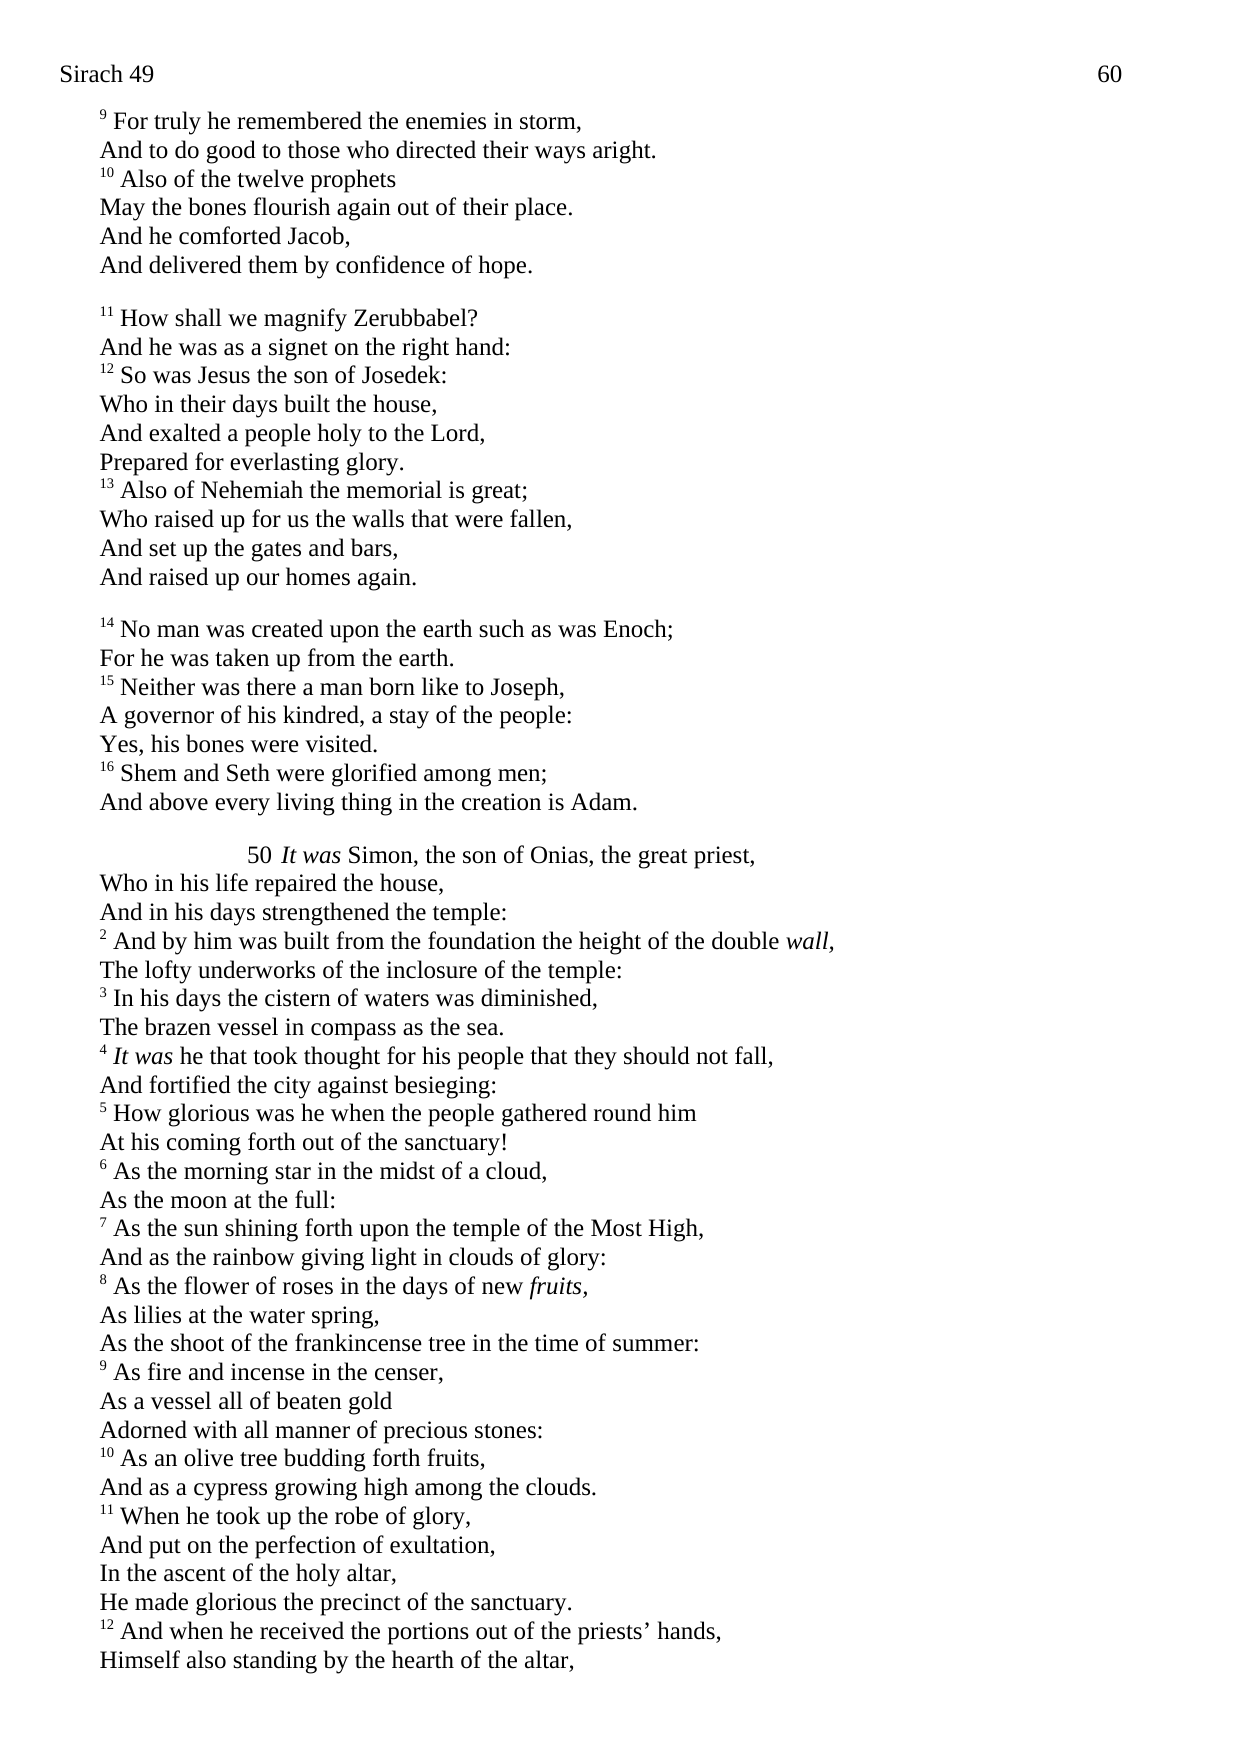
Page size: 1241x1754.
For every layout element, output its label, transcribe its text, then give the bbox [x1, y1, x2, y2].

text Prepared for everlasting glory. [99, 447, 1122, 475]
text 11 When he took up the robe of glory, [99, 1501, 1122, 1530]
text As the moon at the full: [99, 1185, 1122, 1213]
text And to do good to those who directed their ways aright. [99, 135, 1122, 164]
text 13 Also of Nehemiah the memorial is great; [99, 475, 1122, 504]
text Himself also standing by the hearth of the altar, [99, 1645, 1122, 1673]
text 12 So was Jesus the son of Josedek: [99, 360, 1122, 389]
text 7 As the sun shining forth upon the temple of the Most High, [99, 1213, 1122, 1242]
text In the ascent of the holy altar, [99, 1558, 1122, 1587]
text 9 For truly he remembered the enemies in storm, [99, 106, 1122, 135]
text 12 And when he received the portions out of the priests’ hands, [99, 1616, 1122, 1645]
text And he was as a signet on the right hand: [99, 332, 1122, 360]
text At his coming forth out of the sanctuary! [99, 1127, 1122, 1156]
text The brazen vessel in compass as the sea. [99, 1012, 1122, 1041]
text And fortified the city against besieging: [99, 1070, 1122, 1098]
text 3 In his days the cistern of waters was diminished, [99, 983, 1122, 1012]
text And raised up our homes again. [99, 562, 1122, 590]
text May the bones flourish again out of their place. [99, 192, 1122, 221]
text 4 It was he that took thought for his people that they should not fall, [99, 1041, 1122, 1070]
text He made glorious the precinct of the sanctuary. [99, 1587, 1122, 1616]
text Who in his life repaired the house, [99, 868, 1122, 897]
text And set up the gates and bars, [99, 533, 1122, 562]
text 10 Also of the twelve prophets [99, 164, 1122, 192]
text 2 And by him was built from the foundation the height of the double wall, [99, 926, 1122, 955]
text 50It was Simon, the son of Onias, the great priest, [247, 840, 1122, 868]
text 11 How shall we magnify Zerubbabel? [99, 303, 1122, 332]
text And he comforted Jacob, [99, 221, 1122, 250]
text The lofty underworks of the inclosure of the temple: [99, 955, 1122, 983]
text Adorned with all manner of precious stones: [99, 1415, 1122, 1443]
text Yes, his bones were visited. [99, 729, 1122, 758]
text Who in their days built the house, [99, 389, 1122, 418]
text 5 How glorious was he when the people gathered round him [99, 1098, 1122, 1127]
text And delivered them by confidence of hope. [99, 250, 1122, 279]
text 9 As fire and incense in the censer, [99, 1357, 1122, 1386]
text As a vessel all of beaten gold [99, 1386, 1122, 1415]
text And in his days strengthened the temple: [99, 897, 1122, 926]
text And as a cypress growing high among the clouds. [99, 1472, 1122, 1501]
text 10 As an olive tree budding forth fruits, [99, 1443, 1122, 1472]
text Who raised up for us the walls that were fallen, [99, 504, 1122, 533]
text 16 Shem and Seth were glorified among men; [99, 758, 1122, 787]
text And put on the perfection of exultation, [99, 1530, 1122, 1558]
text 15 Neither was there a man born like to Joseph, [99, 672, 1122, 701]
text For he was taken up from the earth. [99, 643, 1122, 672]
text And above every living thing in the creation is Adam. [99, 787, 1122, 816]
text 8 As the flower of roses in the days of new fruits, [99, 1271, 1122, 1300]
text 6 As the morning star in the midst of a cloud, [99, 1156, 1122, 1185]
text As the shoot of the frankincense tree in the time of summer: [99, 1328, 1122, 1357]
text A governor of his kindred, a stay of the people: [99, 701, 1122, 729]
text And exalted a people holy to the Lord, [99, 418, 1122, 447]
text As lilies at the water spring, [99, 1300, 1122, 1328]
text And as the rainbow giving light in clouds of glory: [99, 1242, 1122, 1271]
text 14 No man was created upon the earth such as was Enoch; [99, 614, 1122, 643]
